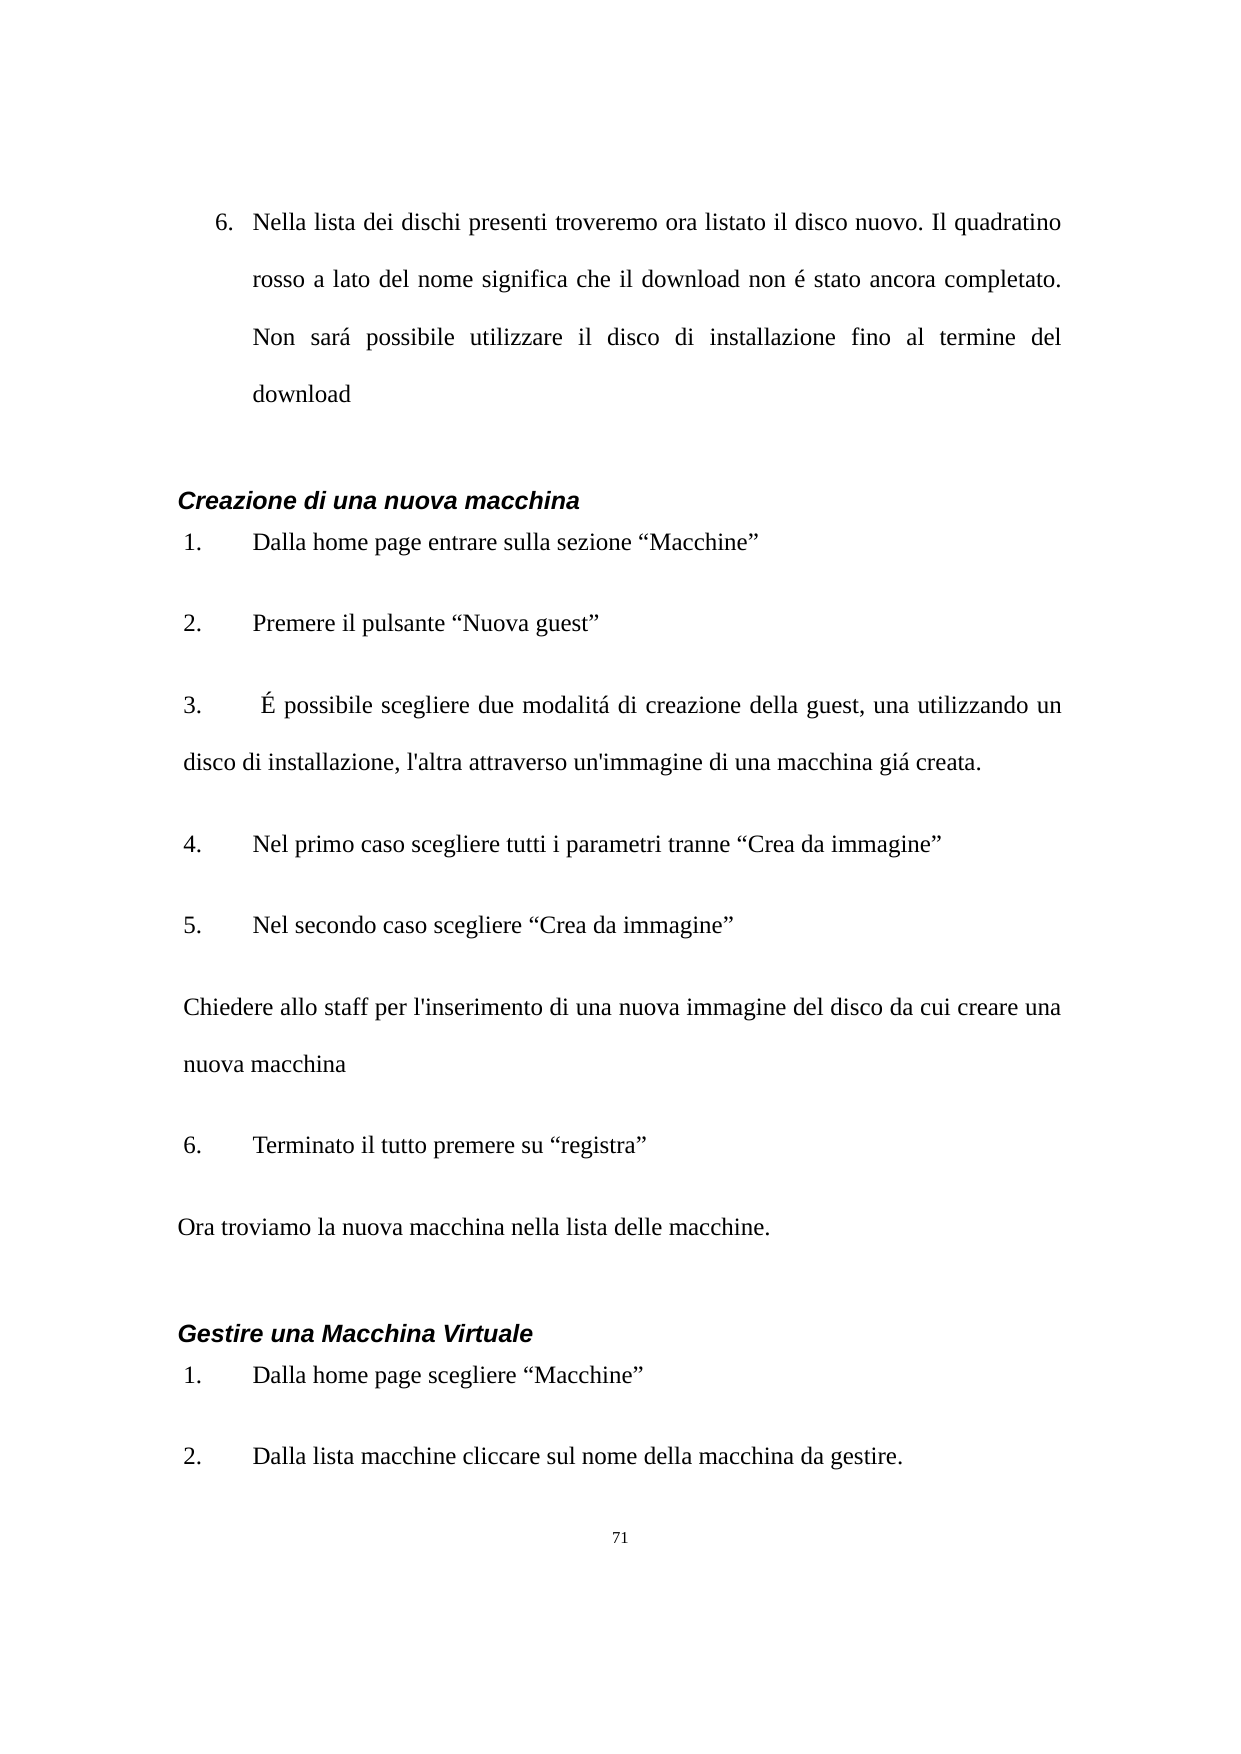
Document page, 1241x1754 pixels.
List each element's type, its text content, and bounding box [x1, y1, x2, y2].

subtitle Creazione di una nuova macchina [177, 486, 1063, 514]
list Ora troviamo la nuova macchina nella lista delle macchine. [177, 1212, 1063, 1241]
list Nel primo caso scegliere tutti i parametri tranne “Crea da immagine” [183, 829, 1063, 857]
list Premere il pulsante “Nuova guest” [183, 608, 1063, 637]
subtitle Gestire una Macchina Virtuale [177, 1318, 1063, 1347]
list Nella lista dei dischi presenti troveremo ora listato il disco nuovo. Il quadratino rosso a lato del nome significa che il download non é stato ancora completato. Non sará possibile utilizzare il disco di installazione fino al termine del download [215, 207, 1063, 408]
list Dalla home page entrare sulla sezione “Macchine” [183, 527, 1063, 556]
list Dalla lista macchine cliccare sul nome della macchina da gestire. [183, 1441, 1063, 1470]
list Dalla home page scegliere “Macchine” [183, 1360, 1063, 1388]
list Terminato il tutto premere su “registra” [183, 1131, 1063, 1159]
list Chiedere allo staff per l'inserimento di una nuova immagine del disco da cui creare una nuova macchina [183, 992, 1063, 1078]
list É possibile scegliere due modalitá di creazione della guest, una utilizzando un disco di installazione, l'altra attraverso un'immagine di una macchina giá creata. [183, 690, 1063, 776]
list Nel secondo caso scegliere “Crea da immagine” [183, 910, 1063, 939]
